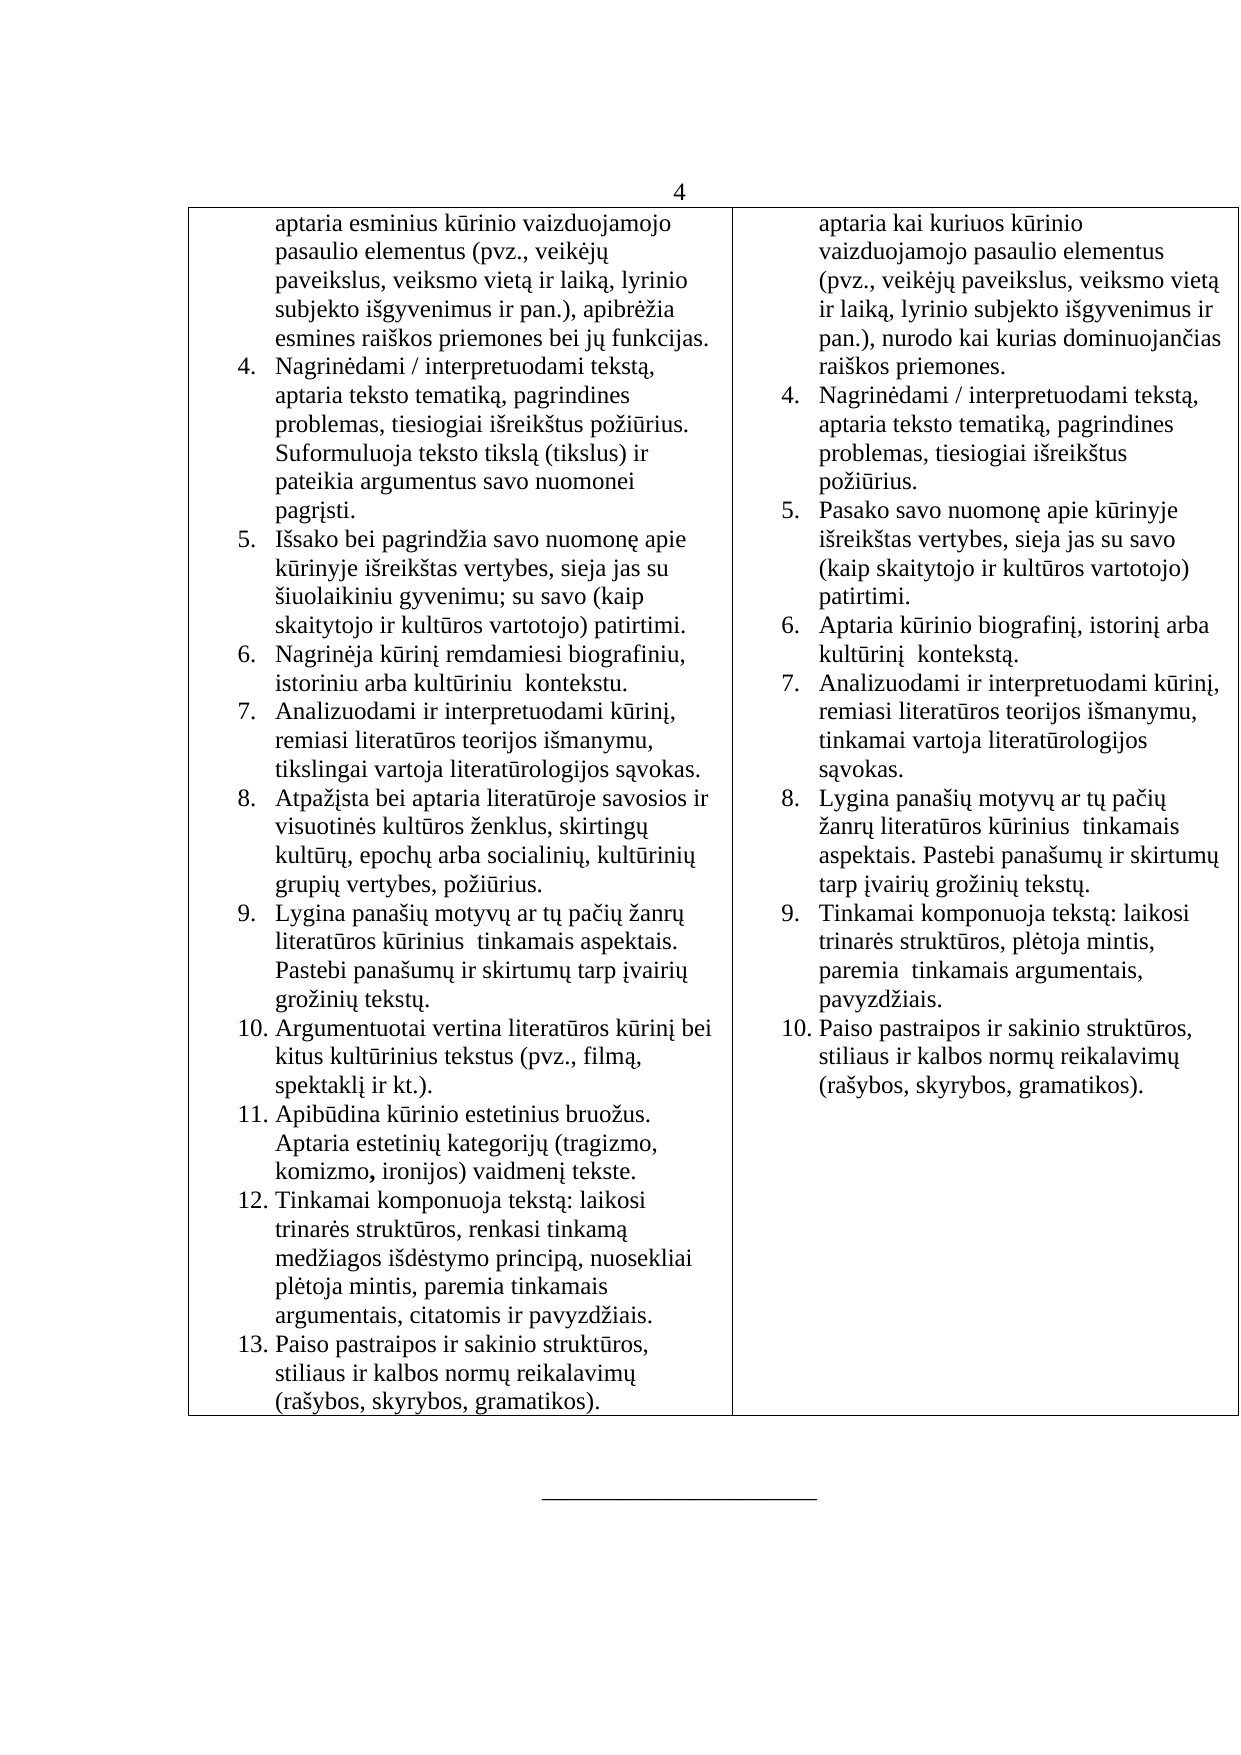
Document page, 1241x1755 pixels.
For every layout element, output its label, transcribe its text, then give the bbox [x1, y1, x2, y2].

table_cell aptaria esminius kūrinio vaizduojamojo pasaulio elementus (pvz., veikėjų paveikslus, veiksmo vietą ir laiką, lyrinio subjekto išgyvenimus ir pan.), apibrėžia esmines raiškos priemones bei jų funkcijas. 4. Nagrinėdami / interpretuodami tekstą, aptaria teksto tematiką, pagrindines problemas, tiesiogiai išreikštus požiūrius. Suformuluoja teksto tikslą (tikslus) ir pateikia argumentus savo nuomonei pagrįsti. 5. Išsako bei pagrindžia savo nuomonę apie kūrinyje išreikštas vertybes, sieja jas su šiuolaikiniu gyvenimu; su savo (kaip skaitytojo ir kultūros vartotojo) patirtimi. 6. Nagrinėja kūrinį remdamiesi biografiniu, istoriniu arba kultūriniu kontekstu. 7. Analizuodami ir interpretuodami kūrinį, remiasi literatūros teorijos išmanymu, tikslingai vartoja literatūrologijos sąvokas. 8. Atpažįsta bei aptaria literatūroje savosios ir visuotinės kultūros ženklus, skirtingų kultūrų, epochų arba socialinių, kultūrinių grupių vertybes, požiūrius. 9. Lygina panašių motyvų ar tų pačių žanrų literatūros kūrinius tinkamais aspektais. Pastebi panašumų ir skirtumų tarp įvairių grožinių tekstų. 10. Argumentuotai vertina literatūros kūrinį bei kitus kultūrinius tekstus (pvz., filmą, spektaklį ir kt.). 11. Apibūdina kūrinio estetinius bruožus. Aptaria estetinių kategorijų (tragizmo, komizmo, ironijos) vaidmenį tekste. 12. Tinkamai komponuoja tekstą: laikosi trinarės struktūros, renkasi tinkamą medžiagos išdėstymo principą, nuosekliai plėtoja mintis, paremia tinkamais argumentais, citatomis ir pavyzdžiais. 13. Paiso pastraipos ir sakinio struktūros, stiliaus ir kalbos normų reikalavimų (rašybos, skyrybos, gramatikos). [189, 208, 732, 1415]
table_cell aptaria kai kuriuos kūrinio vaizduojamojo pasaulio elementus (pvz., veikėjų paveikslus, veiksmo vietą ir laiką, lyrinio subjekto išgyvenimus ir pan.), nurodo kai kurias dominuojančias raiškos priemones. 4. Nagrinėdami / interpretuodami tekstą, aptaria teksto tematiką, pagrindines problemas, tiesiogiai išreikštus požiūrius. 5. Pasako savo nuomonę apie kūrinyje išreikštas vertybes, sieja jas su savo (kaip skaitytojo ir kultūros vartotojo) patirtimi. 6. Aptaria kūrinio biografinį, istorinį arba kultūrinį kontekstą. 7. Analizuodami ir interpretuodami kūrinį, remiasi literatūros teorijos išmanymu, tinkamai vartoja literatūrologijos sąvokas. 8. Lygina panašių motyvų ar tų pačių žanrų literatūros kūrinius tinkamais aspektais. Pastebi panašumų ir skirtumų tarp įvairių grožinių tekstų. 9. Tinkamai komponuoja tekstą: laikosi trinarės struktūros, plėtoja mintis, paremia tinkamais argumentais, pavyzdžiais. 10. Paiso pastraipos ir sakinio struktūros, stiliaus ir kalbos normų reikalavimų (rašybos, skyrybos, gramatikos). [733, 208, 1238, 1415]
text ______________________ [177, 1474, 1181, 1502]
